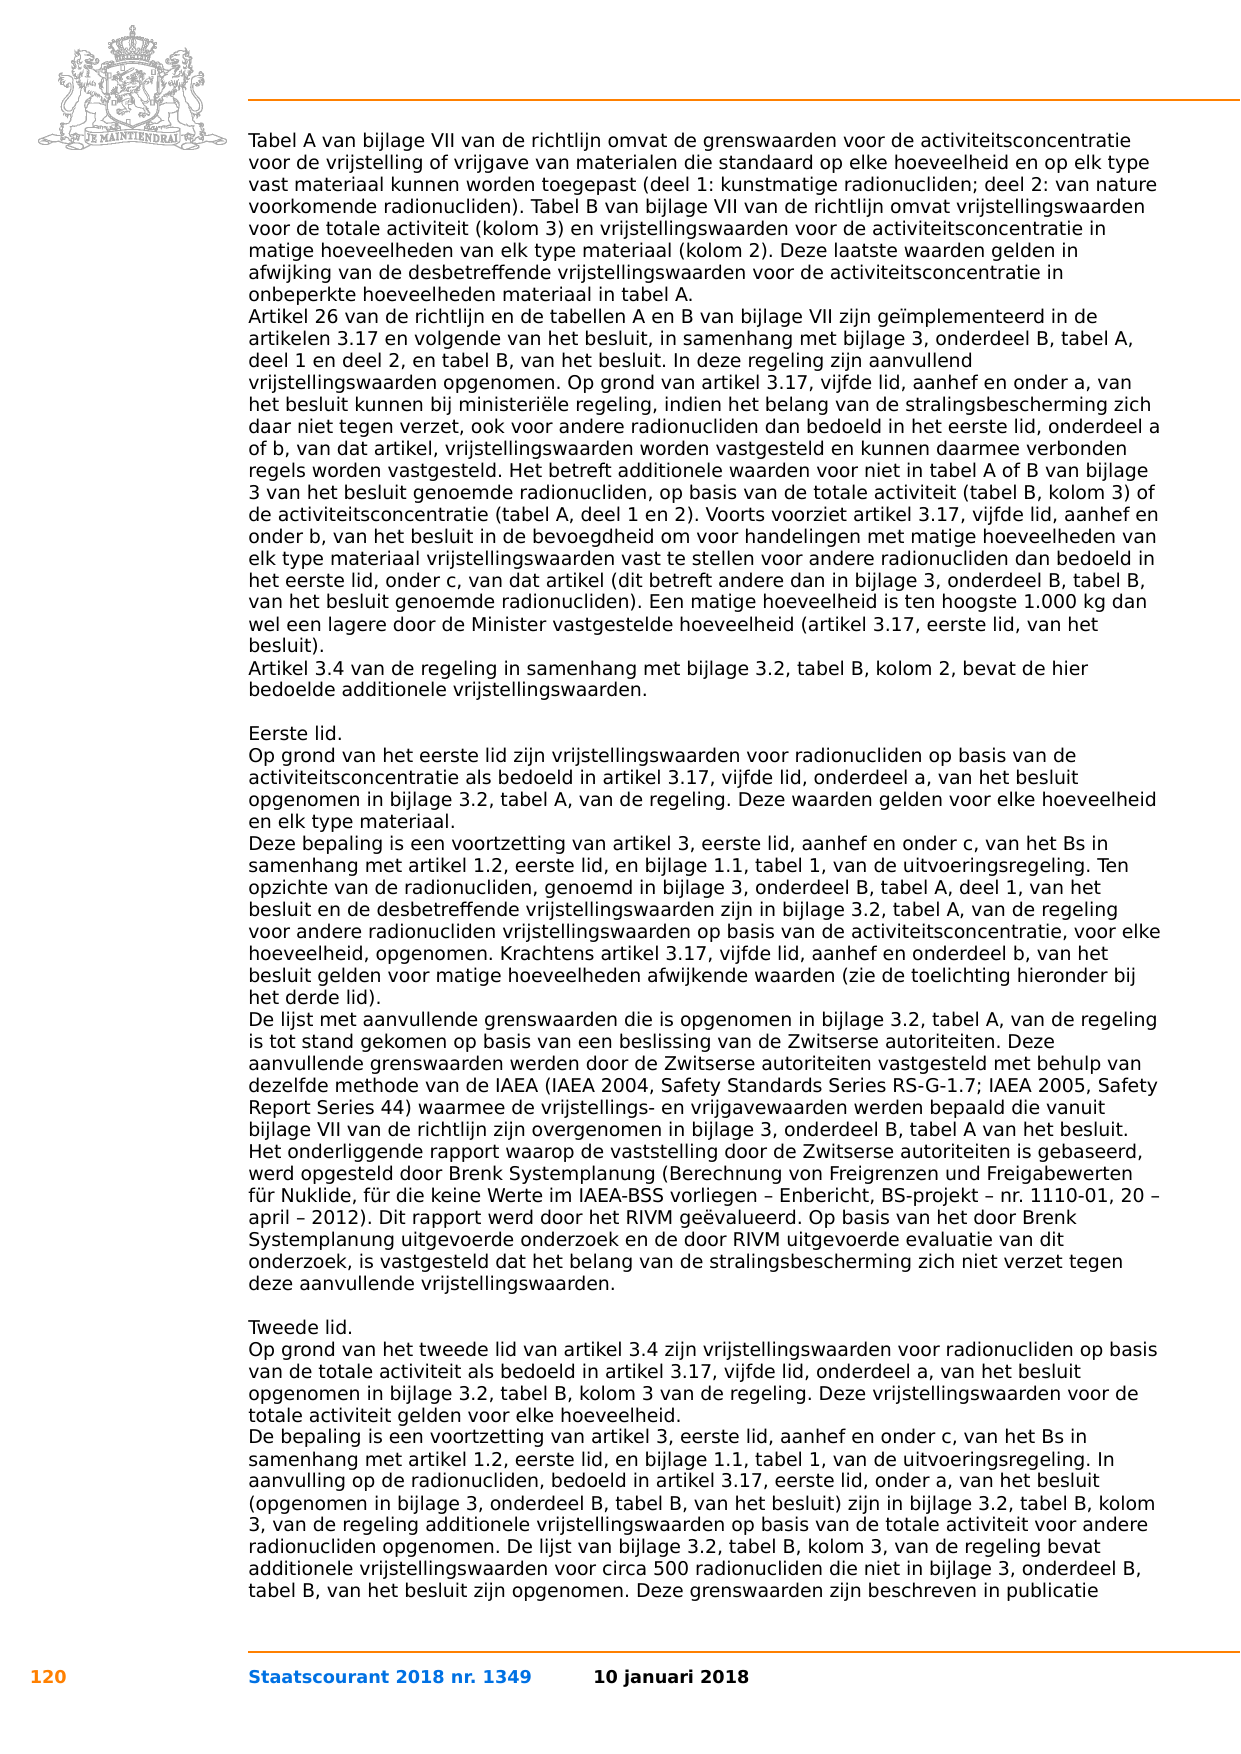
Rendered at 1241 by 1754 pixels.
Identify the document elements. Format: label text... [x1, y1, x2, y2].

text Artikel 26 van de richtlijn en de tabellen A en B van bijlage VII zijn geïmplementeerd in de artikelen 3.17 en volgende van het besluit, in samenhang met bijlage 3, onderdeel B, tabel A, deel 1 en deel 2, en tabel B, van het besluit. In deze regeling zijn aanvullend vrijstellingswaarden opgenomen. Op grond van artikel 3.17, vijfde lid, aanhef en onder a, van het besluit kunnen bij ministeriële regeling, indien het belang van de stralingsbescherming zich daar niet tegen verzet, ook voor andere radionucliden dan bedoeld in het eerste lid, onderdeel a of b, van dat artikel, vrijstellingswaarden worden vastgesteld en kunnen daarmee verbonden regels worden vastgesteld. Het betreft additionele waarden voor niet in tabel A of B van bijlage 3 van het besluit genoemde radionucliden, op basis van de totale activiteit (tabel B, kolom 3) of de activiteitsconcentratie (tabel A, deel 1 en 2). Voorts voorziet artikel 3.17, vijfde lid, aanhef en onder b, van het besluit in de bevoegdheid om voor handelingen met matige hoeveelheden van elk type materiaal vrijstellingswaarden vast te stellen voor andere radionucliden dan bedoeld in het eerste lid, onder c, van dat artikel (dit betreft andere dan in bijlage 3, onderdeel B, tabel B, van het besluit genoemde radionucliden). Een matige hoeveelheid is ten hoogste 1.000 kg dan wel een lagere door de Minister vastgestelde hoeveelheid (artikel 3.17, eerste lid, van het besluit). [248, 306, 1163, 657]
text Op grond van het eerste lid zijn vrijstellingswaarden voor radionucliden op basis van de activiteitsconcentratie als bedoeld in artikel 3.17, vijfde lid, onderdeel a, van het besluit opgenomen in bijlage 3.2, tabel A, van de regeling. Deze waarden gelden voor elke hoeveelheid en elk type materiaal. [248, 745, 1163, 833]
text De lijst met aanvullende grenswaarden die is opgenomen in bijlage 3.2, tabel A, van de regeling is tot stand gekomen op basis van een beslissing van de Zwitserse autoriteiten. Deze aanvullende grenswaarden werden door de Zwitserse autoriteiten vastgesteld met behulp van dezelfde methode van de IAEA (IAEA 2004, Safety Standards Series RS-G-1.7; IAEA 2005, Safety Report Series 44) waarmee de vrijstellings- en vrijgavewaarden werden bepaald die vanuit bijlage VII van de richtlijn zijn overgenomen in bijlage 3, onderdeel B, tabel A van het besluit. Het onderliggende rapport waarop de vaststelling door de Zwitserse autoriteiten is gebaseerd, werd opgesteld door Brenk Systemplanung (Berechnung von Freigrenzen und Freigabewerten für Nuklide, für die keine Werte im IAEA-BSS vorliegen – Enbericht, BS-projekt – nr. 1110-01, 20 – april – 2012). Dit rapport werd door het RIVM geëvalueerd. Op basis van het door Brenk Systemplanung uitgevoerde onderzoek en de door RIVM uitgevoerde evaluatie van dit onderzoek, is vastgesteld dat het belang van de stralingsbescherming zich niet verzet tegen deze aanvullende vrijstellingswaarden. [248, 1009, 1163, 1295]
text Tabel A van bijlage VII van de richtlijn omvat de grenswaarden voor de activiteitsconcentratie voor de vrijstelling of vrijgave van materialen die standaard op elke hoeveelheid en op elk type vast materiaal kunnen worden toegepast (deel 1: kunstmatige radionucliden; deel 2: van nature voorkomende radionucliden). Tabel B van bijlage VII van de richtlijn omvat vrijstellingswaarden voor de totale activiteit (kolom 3) en vrijstellingswaarden voor de activiteitsconcentratie in matige hoeveelheden van elk type materiaal (kolom 2). Deze laatste waarden gelden in afwijking van de desbetreffende vrijstellingswaarden voor de activiteitsconcentratie in onbeperkte hoeveelheden materiaal in tabel A. [248, 130, 1163, 306]
picture [38, 25, 227, 150]
text Eerste lid. [248, 723, 1163, 745]
text Op grond van het tweede lid van artikel 3.4 zijn vrijstellingswaarden voor radionucliden op basis van de totale activiteit als bedoeld in artikel 3.17, vijfde lid, onderdeel a, van het besluit opgenomen in bijlage 3.2, tabel B, kolom 3 van de regeling. Deze vrijstellingswaarden voor de totale activiteit gelden voor elke hoeveelheid. [248, 1338, 1163, 1426]
text Deze bepaling is een voortzetting van artikel 3, eerste lid, aanhef en onder c, van het Bs in samenhang met artikel 1.2, eerste lid, en bijlage 1.1, tabel 1, van de uitvoeringsregeling. Ten opzichte van de radionucliden, genoemd in bijlage 3, onderdeel B, tabel A, deel 1, van het besluit en de desbetreffende vrijstellingswaarden zijn in bijlage 3.2, tabel A, van de regeling voor andere radionucliden vrijstellingswaarden op basis van de activiteitsconcentratie, voor elke hoeveelheid, opgenomen. Krachtens artikel 3.17, vijfde lid, aanhef en onderdeel b, van het besluit gelden voor matige hoeveelheden afwijkende waarden (zie de toelichting hieronder bij het derde lid). [248, 833, 1163, 1009]
text Artikel 3.4 van de regeling in samenhang met bijlage 3.2, tabel B, kolom 2, bevat de hier bedoelde additionele vrijstellingswaarden. [248, 657, 1163, 701]
text Tweede lid. [248, 1317, 1163, 1338]
text De bepaling is een voortzetting van artikel 3, eerste lid, aanhef en onder c, van het Bs in samenhang met artikel 1.2, eerste lid, en bijlage 1.1, tabel 1, van de uitvoeringsregeling. In aanvulling op de radionucliden, bedoeld in artikel 3.17, eerste lid, onder a, van het besluit (opgenomen in bijlage 3, onderdeel B, tabel B, van het besluit) zijn in bijlage 3.2, tabel B, kolom 3, van de regeling additionele vrijstellingswaarden op basis van de totale activiteit voor andere radionucliden opgenomen. De lijst van bijlage 3.2, tabel B, kolom 3, van de regeling bevat additionele vrijstellingswaarden voor circa 500 radionucliden die niet in bijlage 3, onderdeel B, tabel B, van het besluit zijn opgenomen. Deze grenswaarden zijn beschreven in publicatie [248, 1426, 1163, 1602]
